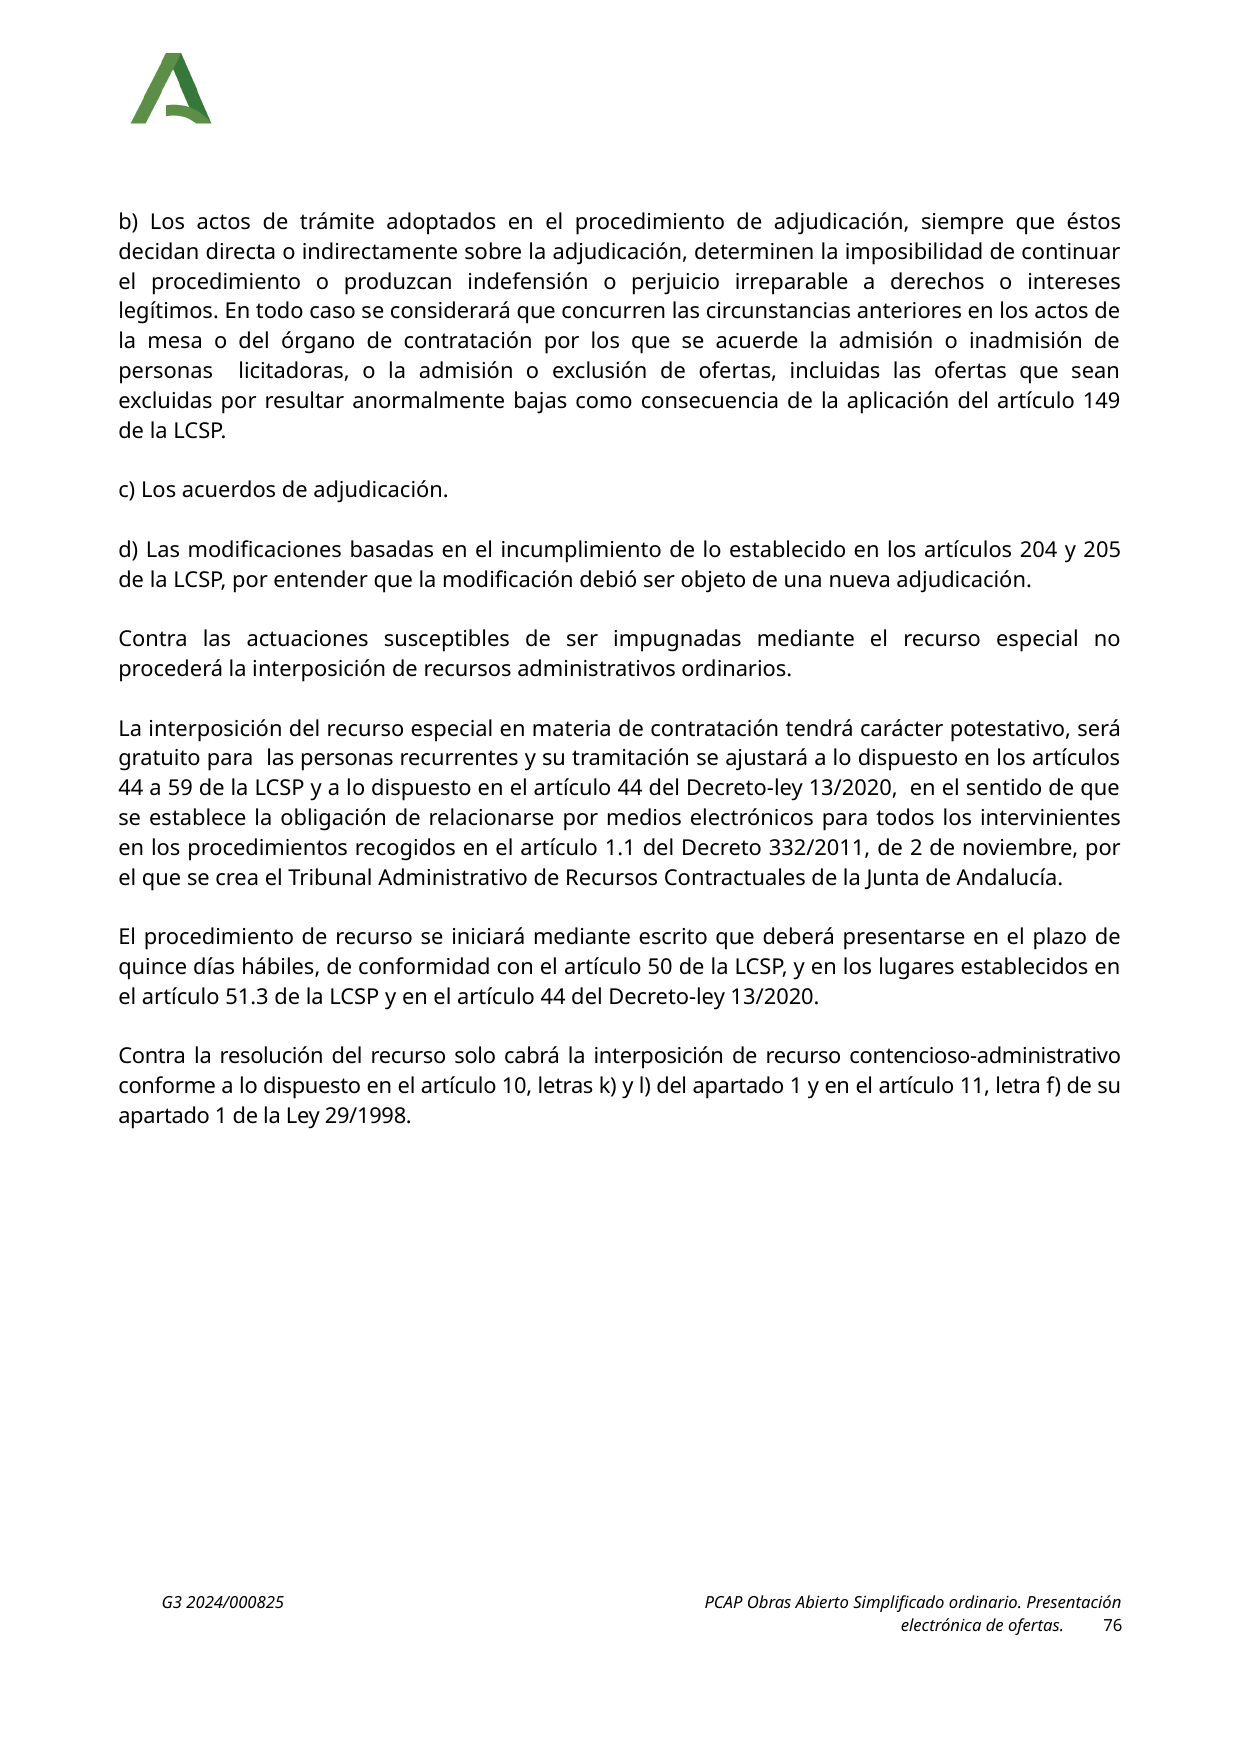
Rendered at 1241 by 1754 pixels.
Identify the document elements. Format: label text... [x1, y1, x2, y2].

text La interposición del recurso especial en materia de contratación tendrá carácter potestativo, será gratuito para las personas recurrentes y su tramitación se ajustará a lo dispuesto en los artículos 44 a 59 de la LCSP y a lo dispuesto en el artículo 44 del Decreto-ley 13/2020, en el sentido de que se establece la obligación de relacionarse por medios electrónicos para todos los intervinientes en los procedimientos recogidos en el artículo 1.1 del Decreto 332/2011, de 2 de noviembre, por el que se crea el Tribunal Administrativo de Recursos Contractuales de la Junta de Andalucía. [118, 713, 1122, 891]
text b) Los actos de trámite adoptados en el procedimiento de adjudicación, siempre que éstos decidan directa o indirectamente sobre la adjudicación, determinen la imposibilidad de continuar el procedimiento o produzcan indefensión o perjuicio irreparable a derechos o intereses legítimos. En todo caso se considerará que concurren las circunstancias anteriores en los actos de la mesa o del órgano de contratación por los que se acuerde la admisión o inadmisión de personas licitadoras, o la admisión o exclusión de ofertas, incluidas las ofertas que sean excluidas por resultar anormalmente bajas como consecuencia de la aplicación del artículo 149 de la LCSP. [118, 206, 1122, 444]
text El procedimiento de recurso se iniciará mediante escrito que deberá presentarse en el plazo de quince días hábiles, de conformidad con el artículo 50 de la LCSP, y en los lugares establecidos en el artículo 51.3 de la LCSP y en el artículo 44 del Decreto-ley 13/2020. [118, 921, 1122, 1011]
text d) Las modificaciones basadas en el incumplimiento de lo establecido en los artículos 204 y 205 de la LCSP, por entender que la modificación debió ser objeto de una nueva adjudicación. [118, 534, 1122, 593]
text Contra la resolución del recurso solo cabrá la interposición de recurso contencioso-administrativo conforme a lo dispuesto en el artículo 10, letras k) y l) del apartado 1 y en el artículo 11, letra f) de su apartado 1 de la Ley 29/1998. [118, 1040, 1122, 1130]
text c) Los acuerdos de adjudicación. [118, 474, 1122, 504]
picture [127, 48, 216, 128]
text Contra las actuaciones susceptibles de ser impugnadas mediante el recurso especial no procederá la interposición de recursos administrativos ordinarios. [118, 623, 1122, 683]
